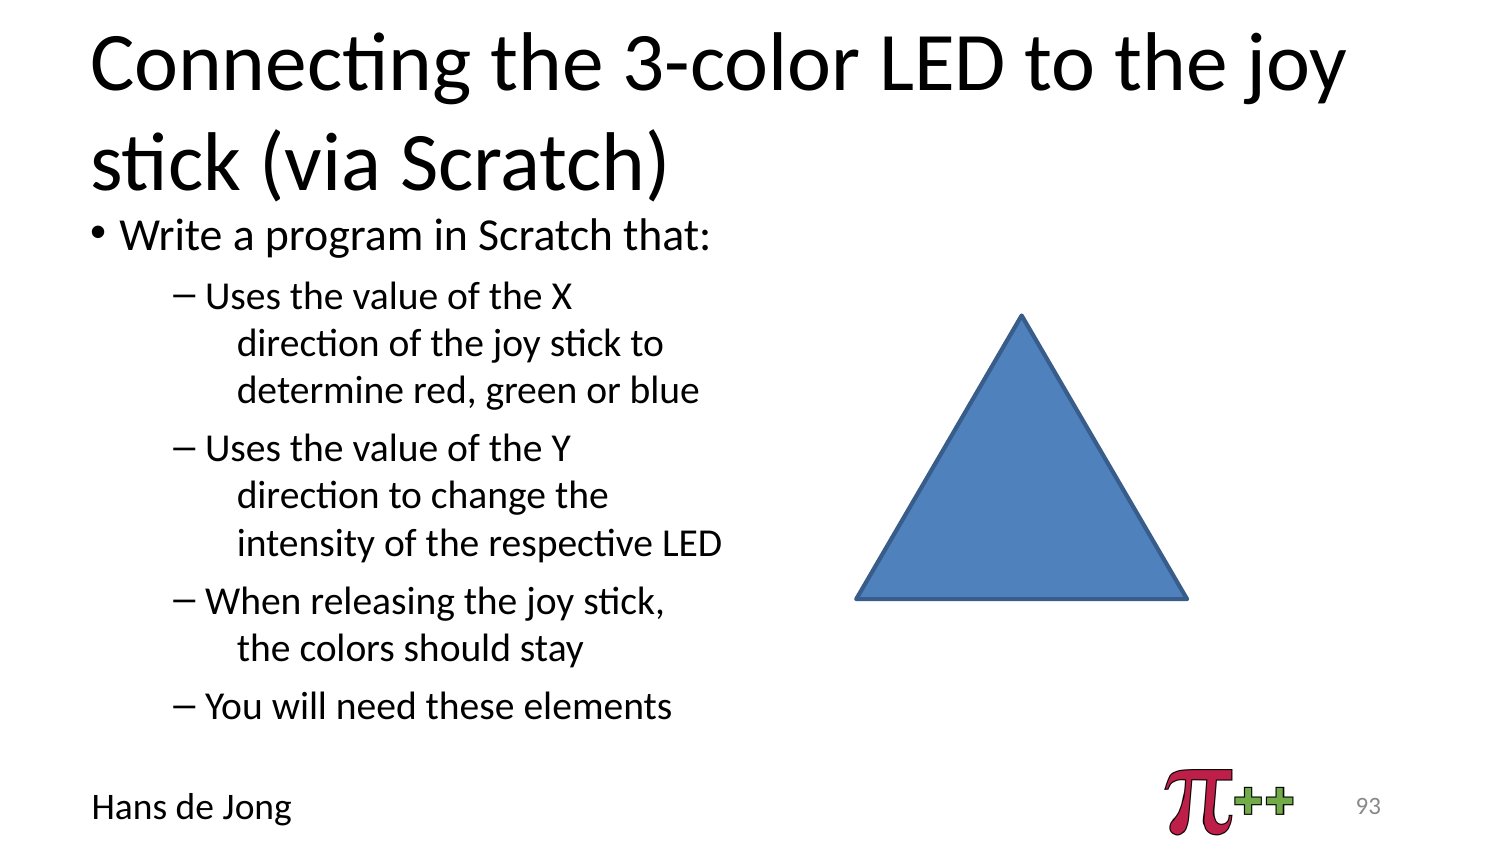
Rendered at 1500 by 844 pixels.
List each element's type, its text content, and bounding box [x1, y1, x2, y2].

title Connecting the 3-color LED to the joy stick (via Scratch) [75, 0, 1426, 186]
text_box [856, 315, 1188, 600]
list Write a program in Scratch that: Uses the value of the X direction of the joy stick to determine red, green or blue Uses the value of the Y direction to change the intensity of the respective LED When releasing the joy stick, the colors should stay You will need these elements [75, 196, 739, 754]
text_box 93 [1340, 782, 1426, 827]
